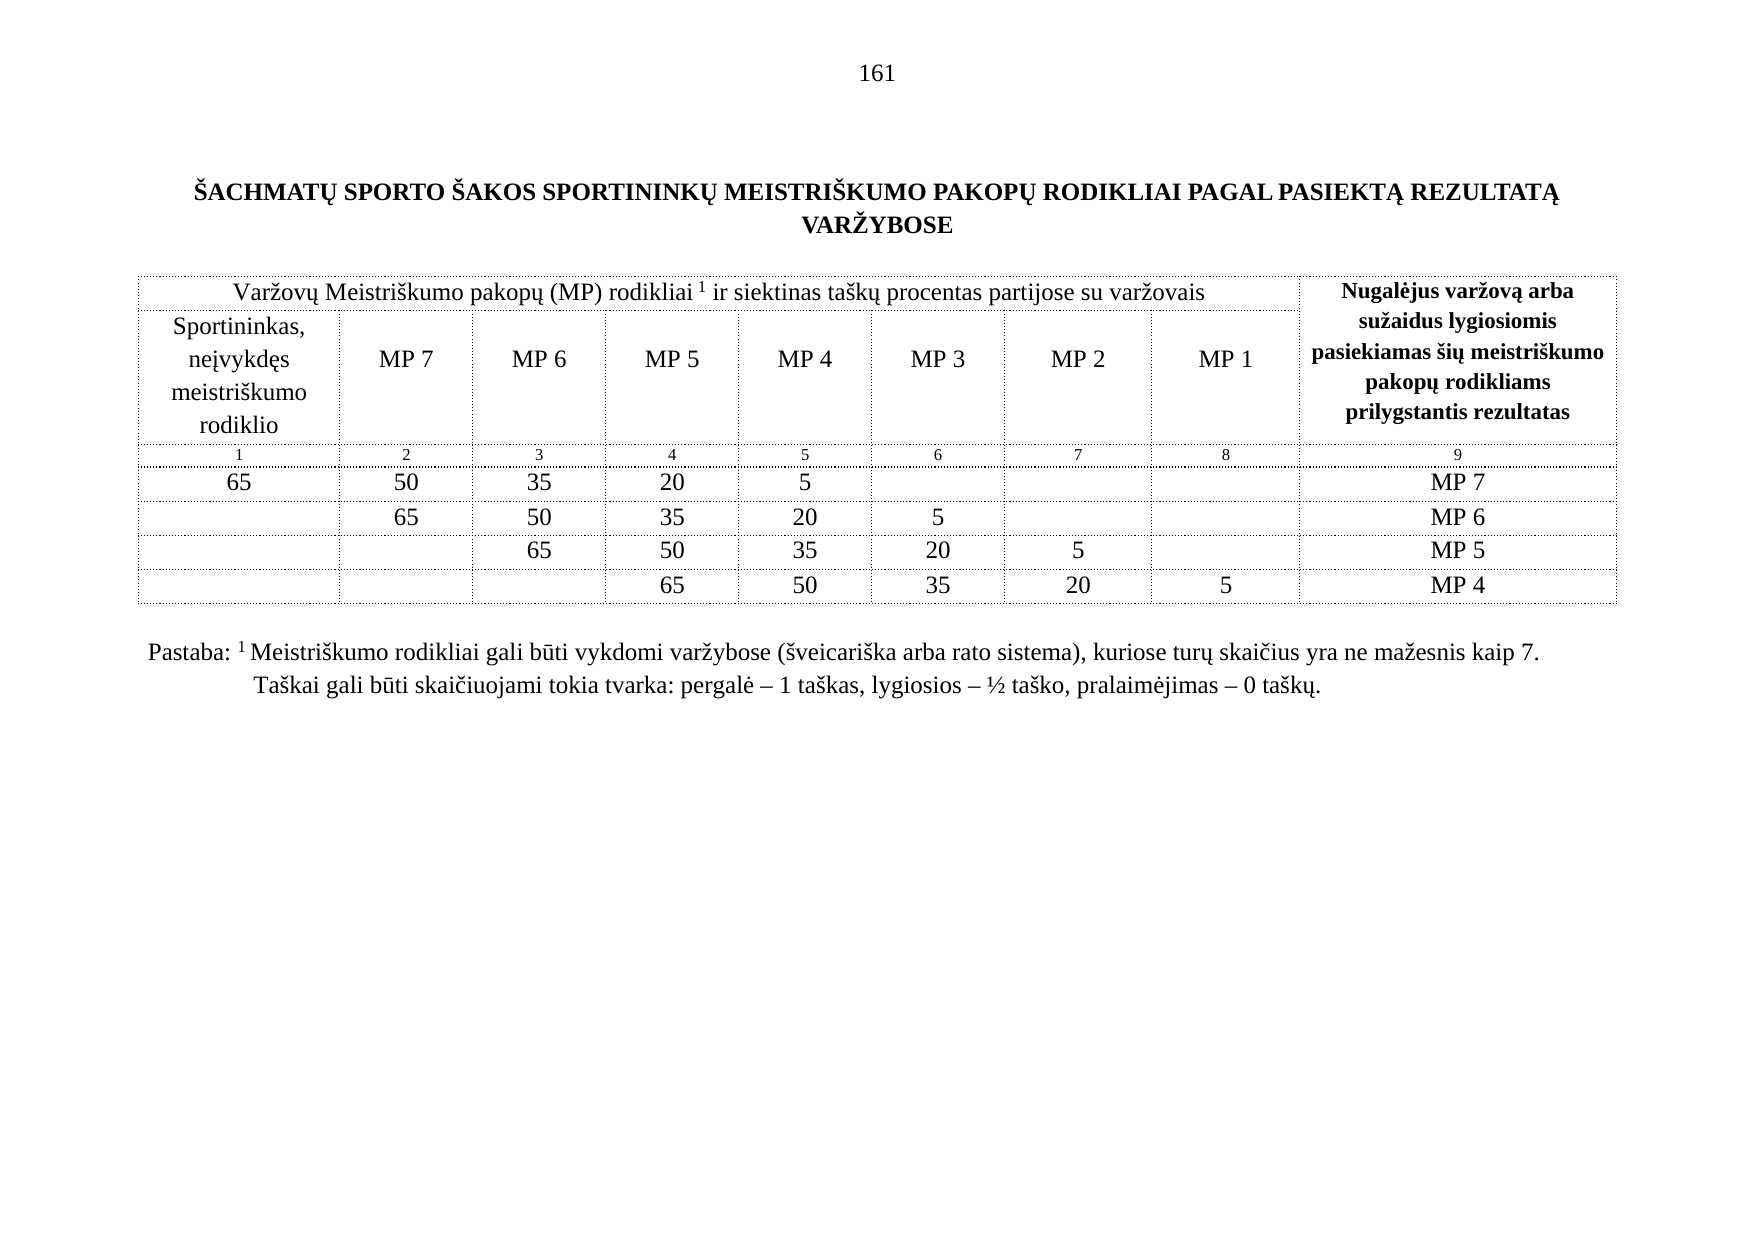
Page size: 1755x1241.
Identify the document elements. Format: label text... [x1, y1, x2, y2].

table_cell 20 [606, 466, 738, 501]
table_cell 1 [138, 444, 340, 466]
table_cell [1004, 501, 1152, 534]
text Taškai gali būti skaičiuojami tokia tvarka: pergalė – 1 taškas, lygiosios – ½ taško, pralaimėjimas – 0 taškų. [148, 670, 1595, 698]
table_cell 2 [340, 444, 473, 466]
table_cell 65 [606, 569, 738, 603]
table_cell 3 [473, 444, 606, 466]
table_cell MP 6 [473, 310, 606, 443]
table_cell 35 [739, 535, 871, 569]
table_cell 35 [871, 569, 1004, 603]
table_header Nugalėjus varžovą arba sužaidus lygiosiomis pasiekiamas šių meistriškumo pakopų rodikliams prilygstantis rezultatas [1300, 276, 1616, 443]
table_cell 5 [1152, 569, 1299, 603]
table_cell [138, 535, 340, 569]
table_cell 5 [871, 501, 1004, 534]
table_cell MP 4 [1300, 569, 1616, 603]
table_cell 4 [606, 444, 738, 466]
table_cell [1152, 466, 1299, 501]
table_cell 65 [138, 466, 340, 501]
table_cell 5 [1004, 535, 1152, 569]
table_cell MP 6 [1300, 501, 1616, 534]
table_cell 9 [1300, 444, 1616, 466]
table_cell 7 [1004, 444, 1152, 466]
table_cell MP 5 [1300, 535, 1616, 569]
table_cell 6 [871, 444, 1004, 466]
table_cell Sportininkas, neįvykdęs meistriškumo rodiklio [138, 310, 340, 443]
table_cell 20 [871, 535, 1004, 569]
table_cell [138, 501, 340, 534]
table_cell 5 [739, 444, 871, 466]
table_cell [340, 535, 473, 569]
table_cell 5 [739, 466, 871, 501]
table_cell [871, 466, 1004, 501]
table_cell [340, 569, 473, 603]
table_cell MP 4 [739, 310, 871, 443]
table_cell 20 [739, 501, 871, 534]
table_cell MP 2 [1004, 310, 1152, 443]
text ŠACHMATų sporto šakos sportininkų MEISTRIŠKUMO PAKOPŲ RODIKLIAI PaGAL pasiektą REZULTATĄ varžybose [118, 177, 1636, 239]
table_cell 35 [606, 501, 738, 534]
table_cell MP 7 [1300, 466, 1616, 501]
table_cell MP 5 [606, 310, 738, 443]
table_cell 8 [1152, 444, 1299, 466]
table_cell 50 [473, 501, 606, 534]
table_cell [473, 569, 606, 603]
table_cell [138, 569, 340, 603]
table_cell MP 7 [340, 310, 473, 443]
table_cell MP 1 [1152, 310, 1299, 443]
table_header Varžovų Meistriškumo pakopų (MP) rodikliai 1 ir siektinas taškų procentas partijose su varžovais [138, 276, 1299, 310]
table_cell 65 [340, 501, 473, 534]
table_cell [1152, 501, 1299, 534]
table_cell 20 [1004, 569, 1152, 603]
table_cell [1004, 466, 1152, 501]
table_cell MP 3 [871, 310, 1004, 443]
table_cell 35 [473, 466, 606, 501]
table_cell 50 [340, 466, 473, 501]
text Pastaba: 1 Meistriškumo rodikliai gali būti vykdomi varžybose (šveicariška arba rato sistema), kuriose turų skaičius yra ne mažesnis kaip 7. [148, 637, 1595, 666]
table_cell 50 [739, 569, 871, 603]
table_cell [1152, 535, 1299, 569]
table_cell 50 [606, 535, 738, 569]
table_cell 65 [473, 535, 606, 569]
